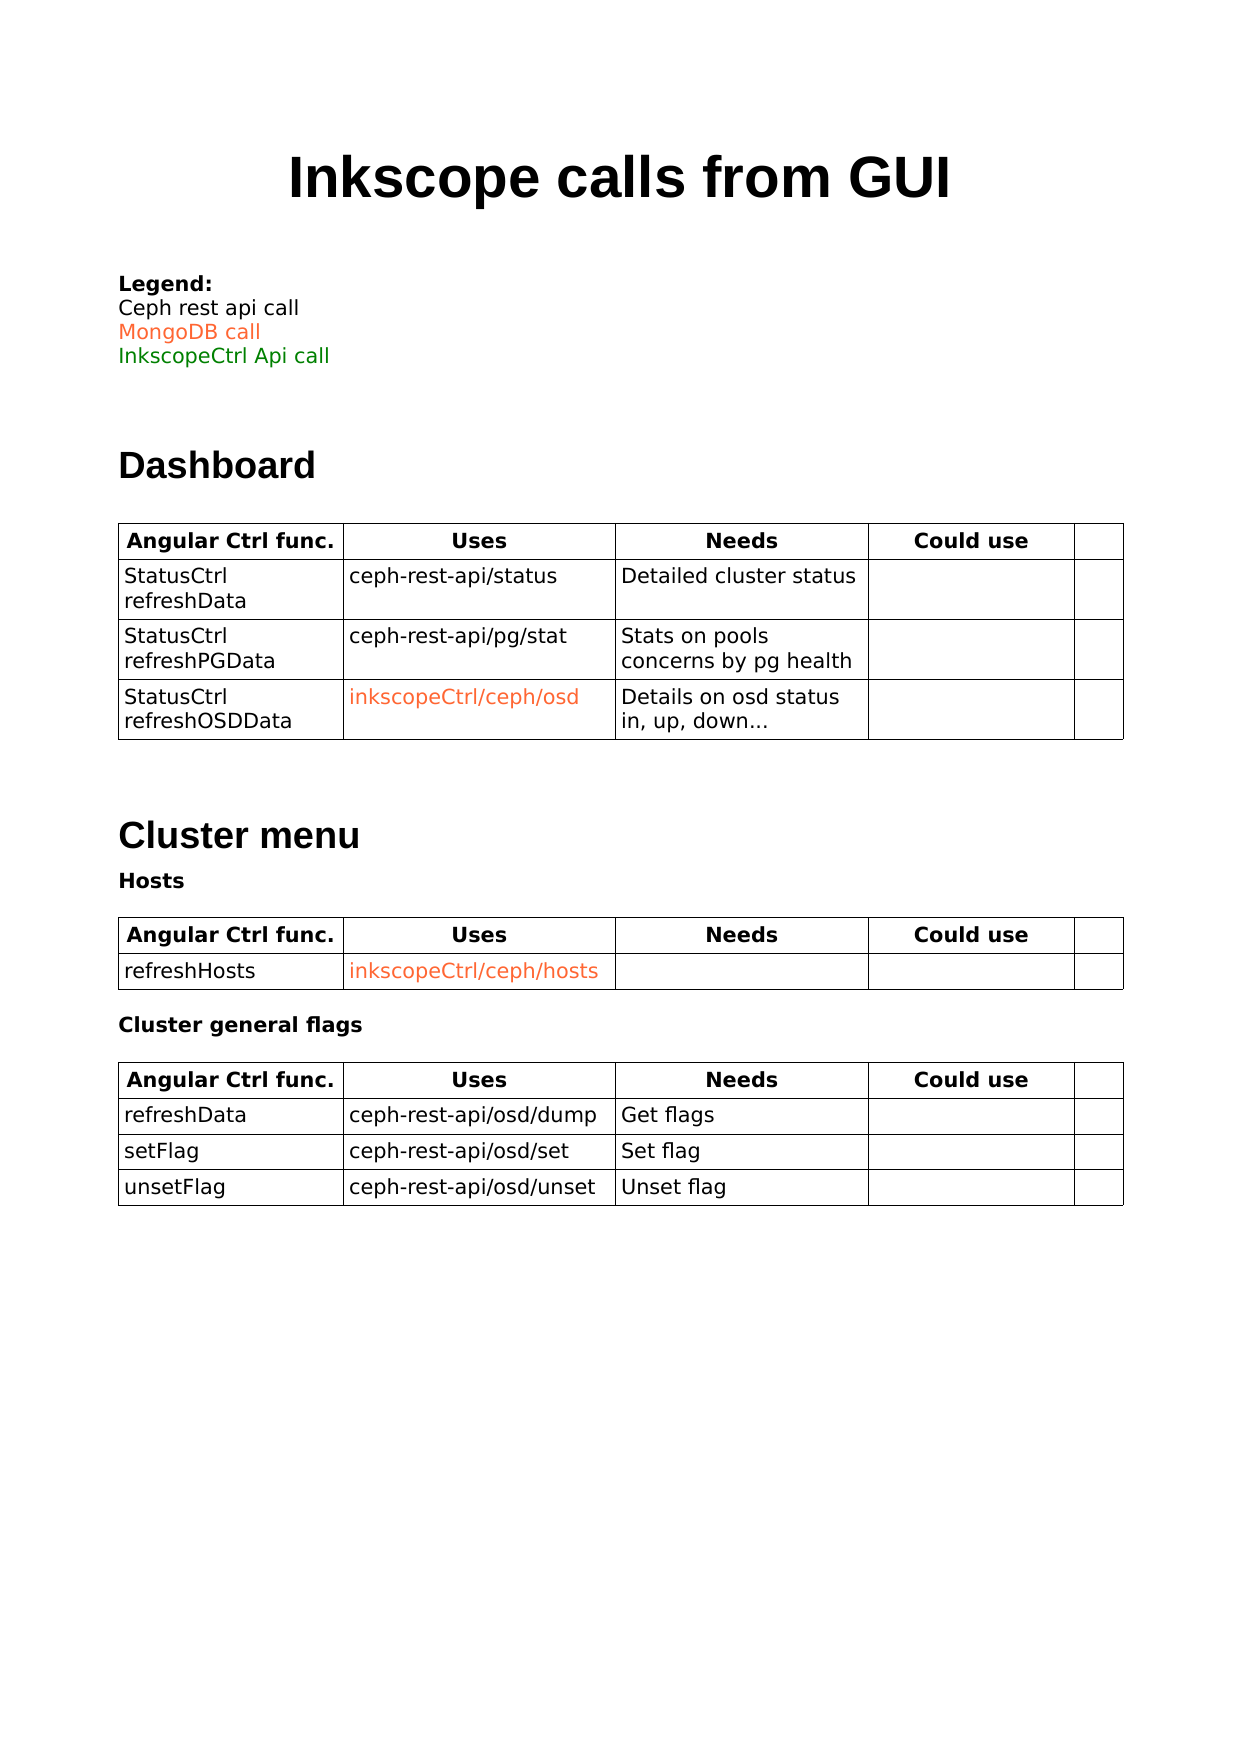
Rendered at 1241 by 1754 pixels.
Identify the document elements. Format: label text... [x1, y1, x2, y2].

table_cell ceph-rest-api/osd/set [344, 1135, 615, 1169]
table_cell Detailed cluster status [616, 560, 868, 619]
text Legend: [118, 272, 1122, 296]
table_cell unsetFlag [119, 1170, 343, 1205]
text Hosts [118, 869, 1122, 893]
table_cell [1075, 1170, 1123, 1205]
table_header Angular Ctrl func. [119, 524, 343, 559]
table_cell [869, 954, 1074, 989]
table_cell [1075, 680, 1123, 739]
table_header [1075, 918, 1123, 953]
table_header Uses [344, 918, 615, 953]
table_header Could use [869, 524, 1074, 559]
table_cell ceph-rest-api/osd/unset [344, 1170, 615, 1205]
table_cell inkscopeCtrl/ceph/hosts [344, 954, 615, 989]
subtitle Cluster menu [118, 813, 1122, 856]
table_cell StatusCtrl refreshOSDData [119, 680, 343, 739]
table_header Uses [344, 524, 615, 559]
table_cell [869, 680, 1074, 739]
table_header Could use [869, 1063, 1074, 1098]
subtitle Dashboard [118, 442, 1122, 486]
text Ceph rest api call [118, 296, 1122, 320]
table_header Angular Ctrl func. [119, 1063, 343, 1098]
table_cell Details on osd status in, up, down... [616, 680, 868, 739]
table_cell ceph-rest-api/osd/dump [344, 1099, 615, 1133]
table_cell inkscopeCtrl/ceph/osd [344, 680, 615, 739]
table_header Needs [616, 1063, 868, 1098]
table_cell [869, 1170, 1074, 1205]
table_cell Unset flag [616, 1170, 868, 1205]
table_cell refreshData [119, 1099, 343, 1133]
table_header Uses [344, 1063, 615, 1098]
table_header Angular Ctrl func. [119, 918, 343, 953]
table_cell ceph-rest-api/status [344, 560, 615, 619]
table_cell Stats on pools concerns by pg health [616, 620, 868, 679]
table_cell [869, 560, 1074, 619]
table_cell [869, 620, 1074, 679]
table_cell [616, 954, 868, 989]
table_header [1075, 524, 1123, 559]
table_cell [1075, 954, 1123, 989]
table_cell Set flag [616, 1135, 868, 1169]
table_cell ceph-rest-api/pg/stat [344, 620, 615, 679]
table_cell [869, 1135, 1074, 1169]
table_cell StatusCtrl refreshData [119, 560, 343, 619]
table_header [1075, 1063, 1123, 1098]
table_header Needs [616, 524, 868, 559]
table_cell [1075, 1135, 1123, 1169]
table_cell Get flags [616, 1099, 868, 1133]
table_cell StatusCtrl refreshPGData [119, 620, 343, 679]
table_cell [869, 1099, 1074, 1133]
table_cell [1075, 1099, 1123, 1133]
text MongoDB call [118, 320, 1122, 344]
table_header Needs [616, 918, 868, 953]
table_cell [1075, 560, 1123, 619]
text InkscopeCtrl Api call [118, 344, 1122, 369]
table_cell setFlag [119, 1135, 343, 1169]
table_header Could use [869, 918, 1074, 953]
text Cluster general flags [118, 1013, 1122, 1038]
table_cell [1075, 620, 1123, 679]
table_cell refreshHosts [119, 954, 343, 989]
title Inkscope calls from GUI [118, 143, 1122, 210]
